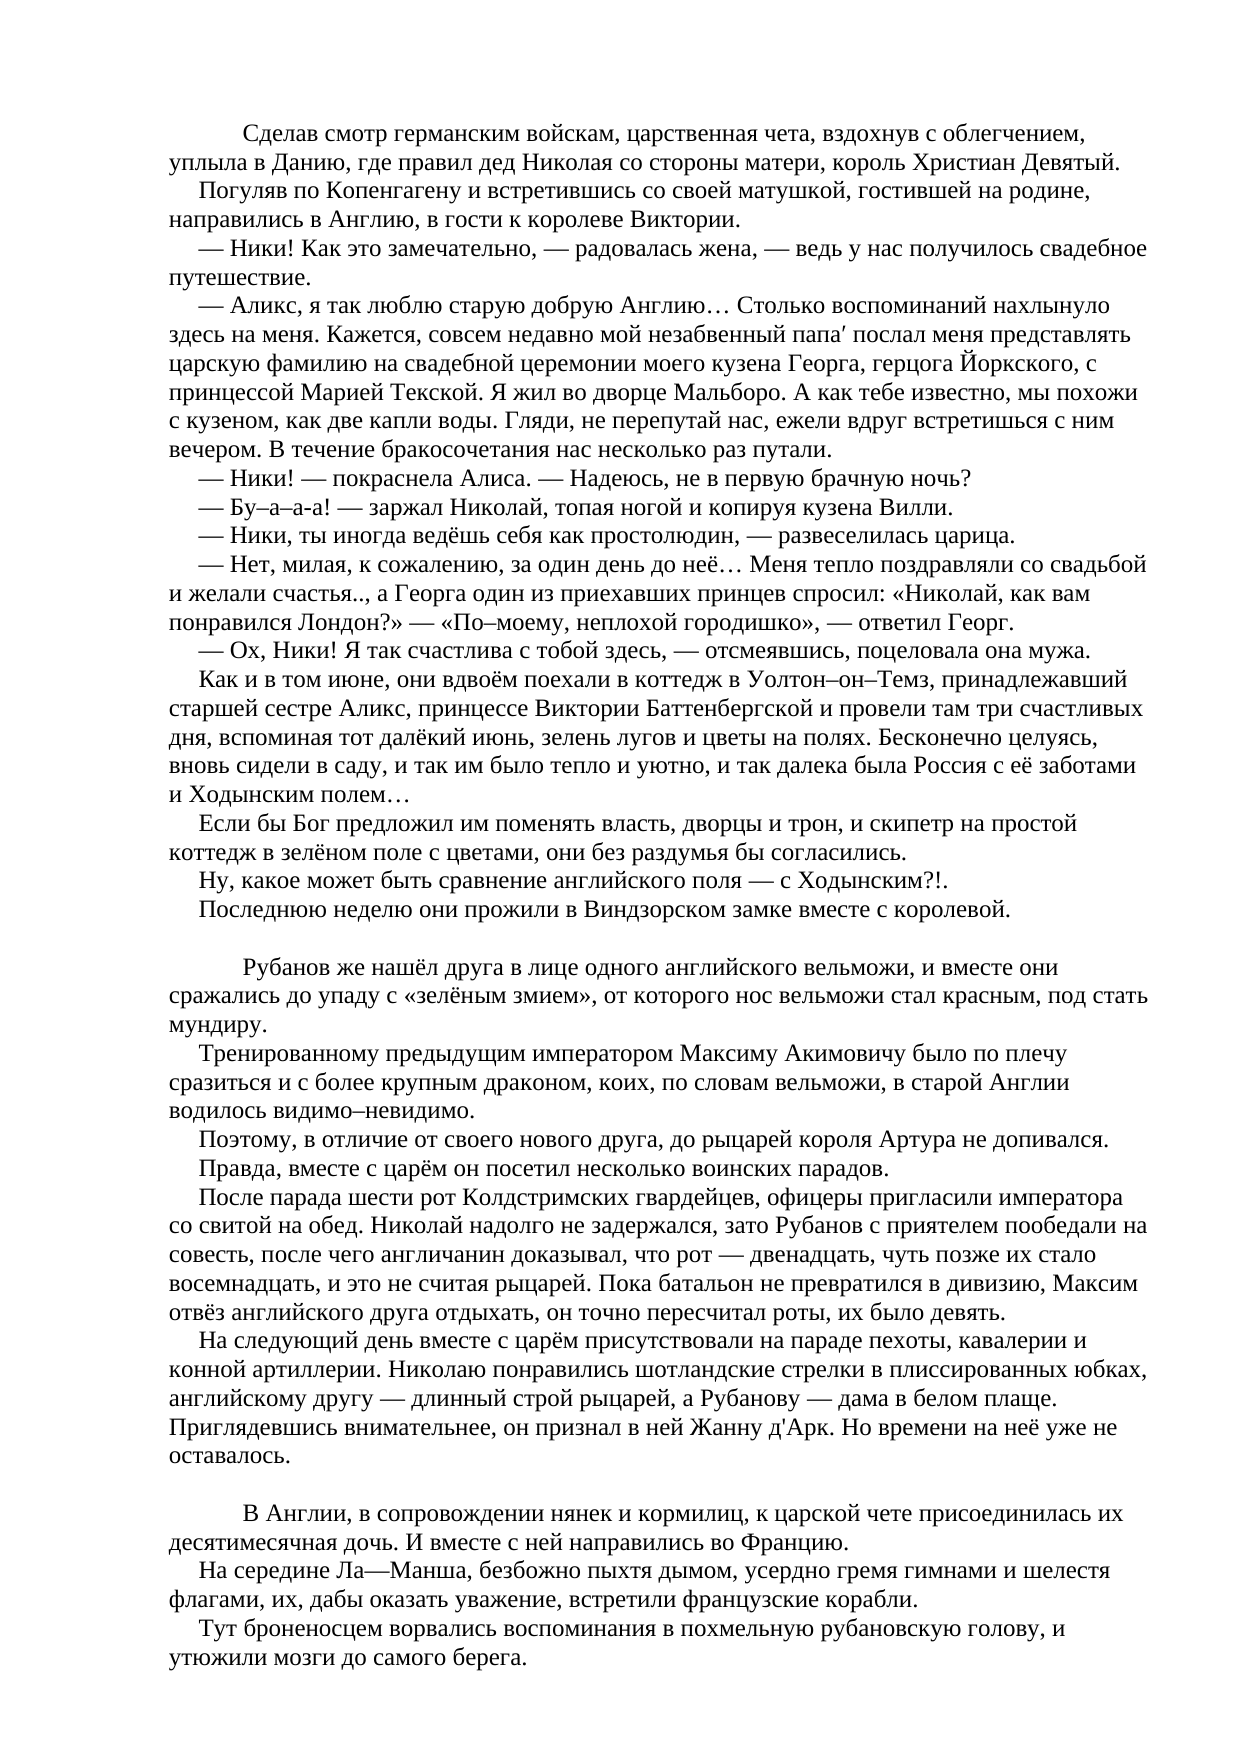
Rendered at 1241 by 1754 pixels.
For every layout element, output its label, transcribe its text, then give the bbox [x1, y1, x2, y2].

text — Бу–а–а-а! — заржал Николай, топая ногой и копируя кузена Вилли. [169, 492, 1152, 521]
text — Ники! — покраснела Алиса. — Надеюсь, не в первую брачную ночь? [169, 463, 1152, 492]
text Поэтому, в отличие от своего нового друга, до рыцарей короля Артура не допивался. [169, 1124, 1152, 1153]
text — Ники, ты иногда ведёшь себя как простолюдин, — развеселилась царица. [169, 521, 1152, 549]
text Последнюю неделю они прожили в Виндзорском замке вместе с королевой. [169, 894, 1152, 923]
text — Аликс, я так люблю старую добрую Англию… Столько воспоминаний нахлынуло здесь на меня. Кажется, совсем недавно мой незабвенный папа′ послал меня представлять царскую фамилию на свадебной церемонии моего кузена Георга, герцога Йоркского, с принцессой Марией Текской. Я жил во дворце Мальборо. А как тебе известно, мы похожи с кузеном, как две капли воды. Гляди, не перепутай нас, ежели вдруг встретишься с ним вечером. В течение бракосочетания нас несколько раз путали. [169, 291, 1152, 463]
text — Ники! Как это замечательно, — радовалась жена, — ведь у нас получилось свадебное путешествие. [169, 233, 1152, 291]
text Если бы Бог предложил им поменять власть, дворцы и трон, и скипетр на простой коттедж в зелёном поле с цветами, они без раздумья бы согласились. [169, 808, 1152, 866]
text На середине Ла—Манша, безбожно пыхтя дымом, усердно гремя гимнами и шелестя флагами, их, дабы оказать уважение, встретили французские корабли. [169, 1556, 1152, 1613]
text Правда, вместе с царём он посетил несколько воинских парадов. [169, 1153, 1152, 1182]
text Тут броненосцем ворвались воспоминания в похмельную рубановскую голову, и утюжили мозги до самого берега. [169, 1613, 1152, 1671]
text Погуляв по Копенгагену и встретившись со своей матушкой, гостившей на родине, направились в Англию, в гости к королеве Виктории. [169, 176, 1152, 233]
text В Англии, в сопровождении нянек и кормилиц, к царской чете присоединилась их десятимесячная дочь. И вместе с ней направились во Францию. [169, 1498, 1152, 1556]
text После парада шести рот Колдстримских гвардейцев, офицеры пригласили императора со свитой на обед. Николай надолго не задержался, зато Рубанов с приятелем пообедали на совесть, после чего англичанин доказывал, что рот — двенадцать, чуть позже их стало восемнадцать, и это не считая рыцарей. Пока батальон не превратился в дивизию, Максим отвёз английского друга отдыхать, он точно пересчитал роты, их было девять. [169, 1182, 1152, 1326]
text Тренированному предыдущим императором Максиму Акимовичу было по плечу сразиться и с более крупным драконом, коих, по словам вельможи, в старой Англии водилось видимо–невидимо. [169, 1038, 1152, 1124]
text Сделав смотр германским войскам, царственная чета, вздохнув с облегчением, уплыла в Данию, где правил дед Николая со стороны матери, король Христиан Девятый. [169, 118, 1152, 176]
text — Ох, Ники! Я так счастлива с тобой здесь, — отсмеявшись, поцеловала она мужа. [169, 636, 1152, 664]
text — Нет, милая, к сожалению, за один день до неё… Меня тепло поздравляли со свадьбой и желали счастья.., а Георга один из приехавших принцев спросил: «Николай, как вам понравился Лондон?» — «По–моему, неплохой городишко», — ответил Георг. [169, 549, 1152, 636]
text Ну, какое может быть сравнение английского поля — с Ходынским?!. [169, 866, 1152, 894]
text Рубанов же нашёл друга в лице одного английского вельможи, и вместе они сражались до упаду с «зелёным змием», от которого нос вельможи стал красным, под стать мундиру. [169, 952, 1152, 1038]
text Как и в том июне, они вдвоём поехали в коттедж в Уолтон–он–Темз, принадлежавший старшей сестре Аликс, принцессе Виктории Баттенбергской и провели там три счастливых дня, вспоминая тот далёкий июнь, зелень лугов и цветы на полях. Бесконечно целуясь, вновь сидели в саду, и так им было тепло и уютно, и так далека была Россия с её заботами и Ходынским полем… [169, 664, 1152, 808]
text На следующий день вместе с царём присутствовали на параде пехоты, кавалерии и конной артиллерии. Николаю понравились шотландские стрелки в плиссированных юбках, английскому другу — длинный строй рыцарей, а Рубанову — дама в белом плаще. Приглядевшись внимательнее, он признал в ней Жанну д'Арк. Но времени на неё уже не оставалось. [169, 1326, 1152, 1469]
